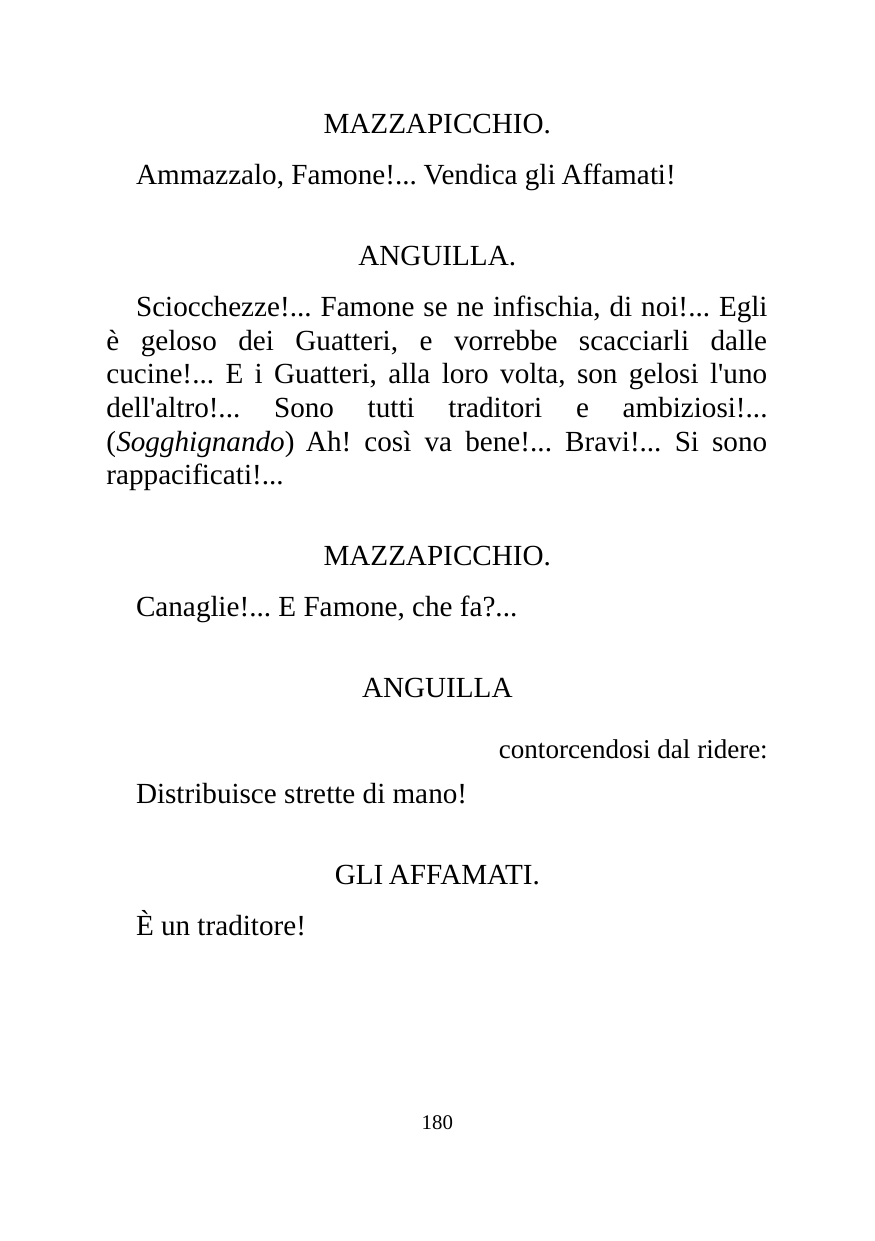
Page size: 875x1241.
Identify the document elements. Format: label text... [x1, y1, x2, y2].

text GLI AFFAMATI. [106, 857, 768, 891]
text contorcendosi dal ridere: [402, 733, 768, 764]
text Sciocchezze!... Famone se ne infischia, di noi!... Egli è geloso dei Guatteri, e vorrebbe scacciarli dalle cucine!... E i Guatteri, alla loro volta, son gelosi l'uno dell'altro!... Sono tutti traditori e ambiziosi!... (Sogghignando) Ah! così va bene!... Bravi!... Si sono rappacificati!... [106, 289, 768, 491]
text Distribuisce strette di mano! [106, 776, 768, 810]
text ANGUILLA [106, 670, 768, 704]
text È un traditore! [106, 908, 768, 942]
text Ammazzalo, Famone!... Vendica gli Affamati! [106, 157, 768, 191]
text MAZZAPICCHIO. [106, 106, 768, 140]
text Canaglie!... E Famone, che fa?... [106, 589, 768, 623]
text ANGUILLA. [106, 238, 768, 272]
text MAZZAPICCHIO. [106, 538, 768, 572]
